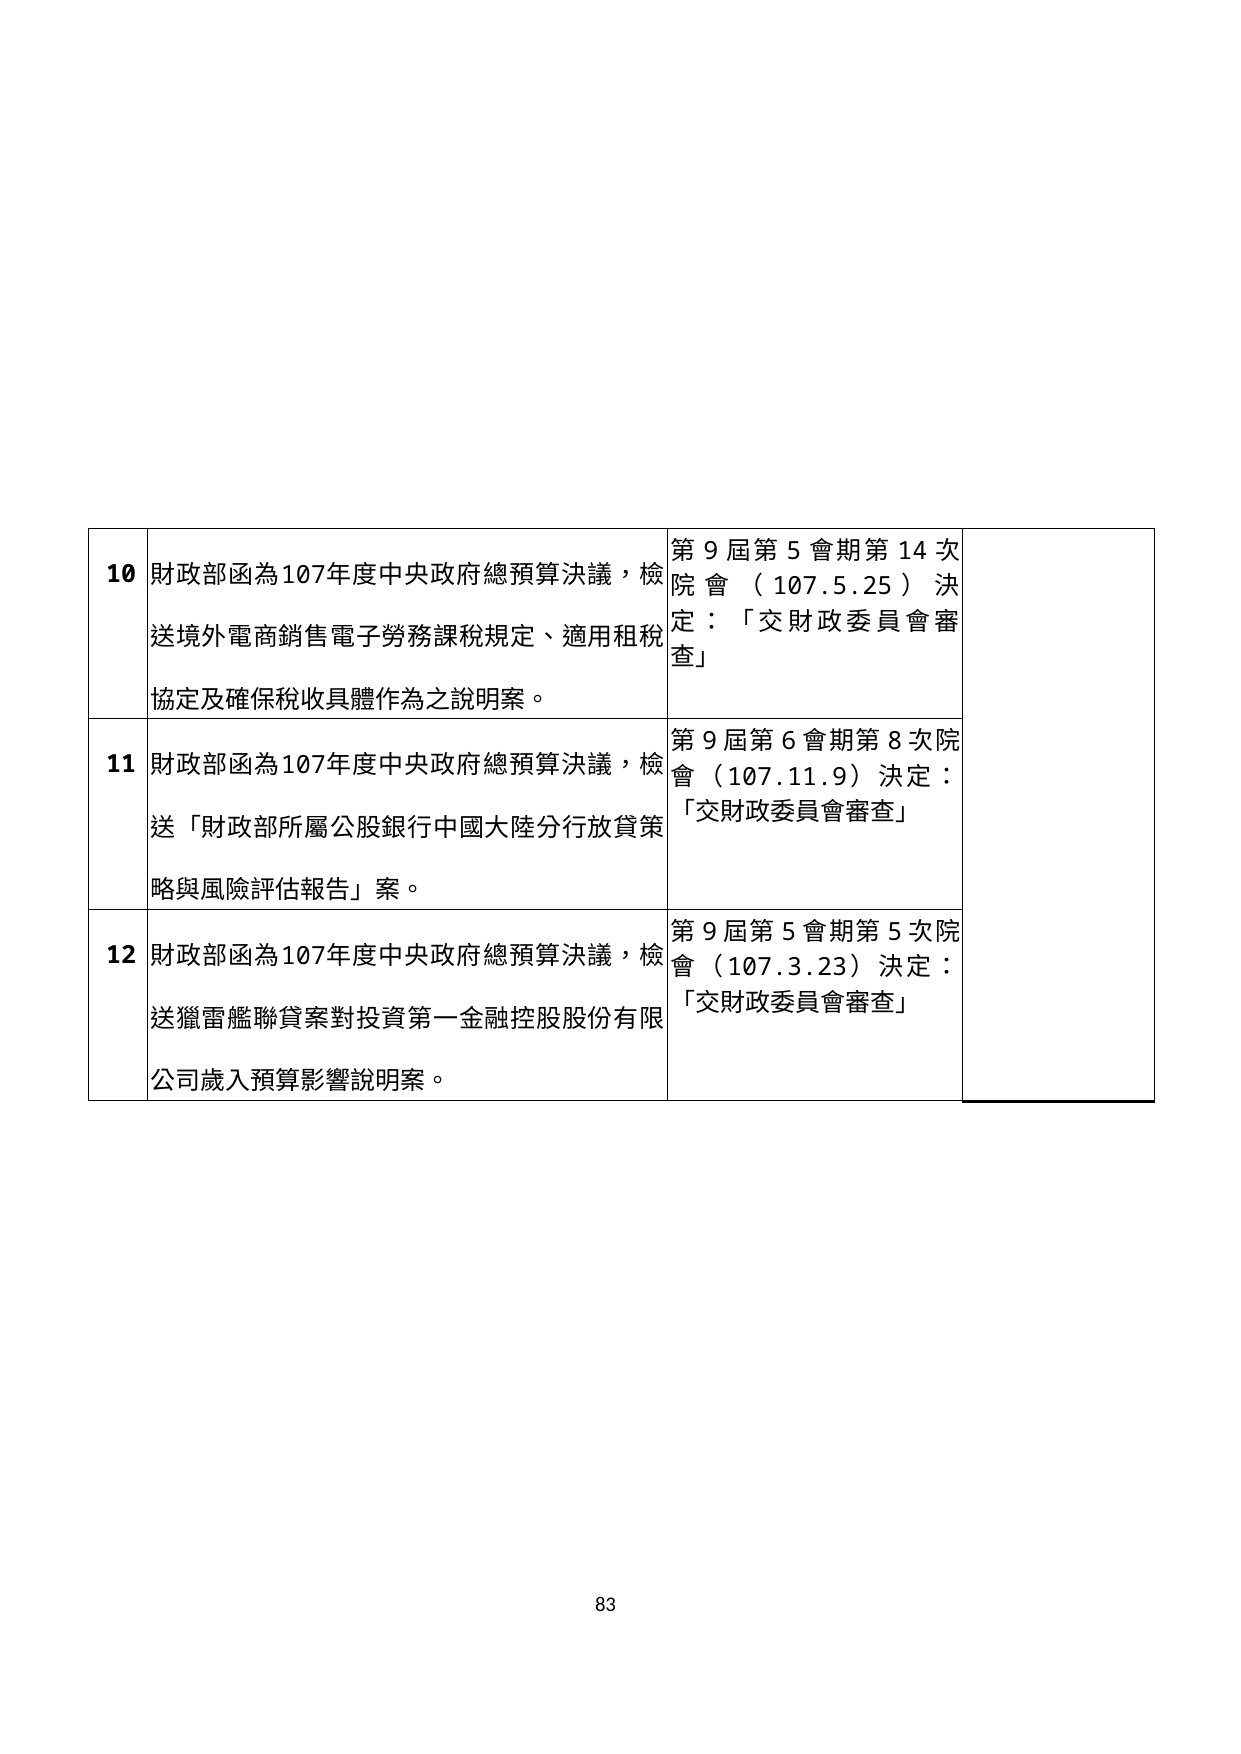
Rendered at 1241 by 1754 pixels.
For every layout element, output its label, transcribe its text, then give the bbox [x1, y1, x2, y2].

table_cell [89, 910, 147, 1099]
table_cell 財政部函為107年度中央政府總預算決議，檢送獵雷艦聯貸案對投資第一金融控股股份有限公司歲入預算影響說明案。 [148, 910, 667, 1099]
table_cell [89, 719, 147, 909]
table_cell 財政部函為107年度中央政府總預算決議，檢送「財政部所屬公股銀行中國大陸分行放貸策略與風險評估報告」案。 [148, 719, 667, 909]
table_cell 第9屆第6會期第8次院會（107.11.9）決定：「交財政委員會審查」 [668, 719, 962, 909]
table_cell 第9屆第5會期第14次院會（107.5.25）決定：「交財政委員會審查」 [668, 529, 962, 718]
table_cell 第9屆第5會期第5次院會（107.3.23）決定：「交財政委員會審查」 [668, 910, 962, 1099]
table_cell 財政部函為107年度中央政府總預算決議，檢送境外電商銷售電子勞務課稅規定、適用租稅協定及確保稅收具體作為之說明案。 [148, 529, 667, 718]
table_cell [89, 529, 147, 718]
table_cell [963, 529, 1154, 1099]
